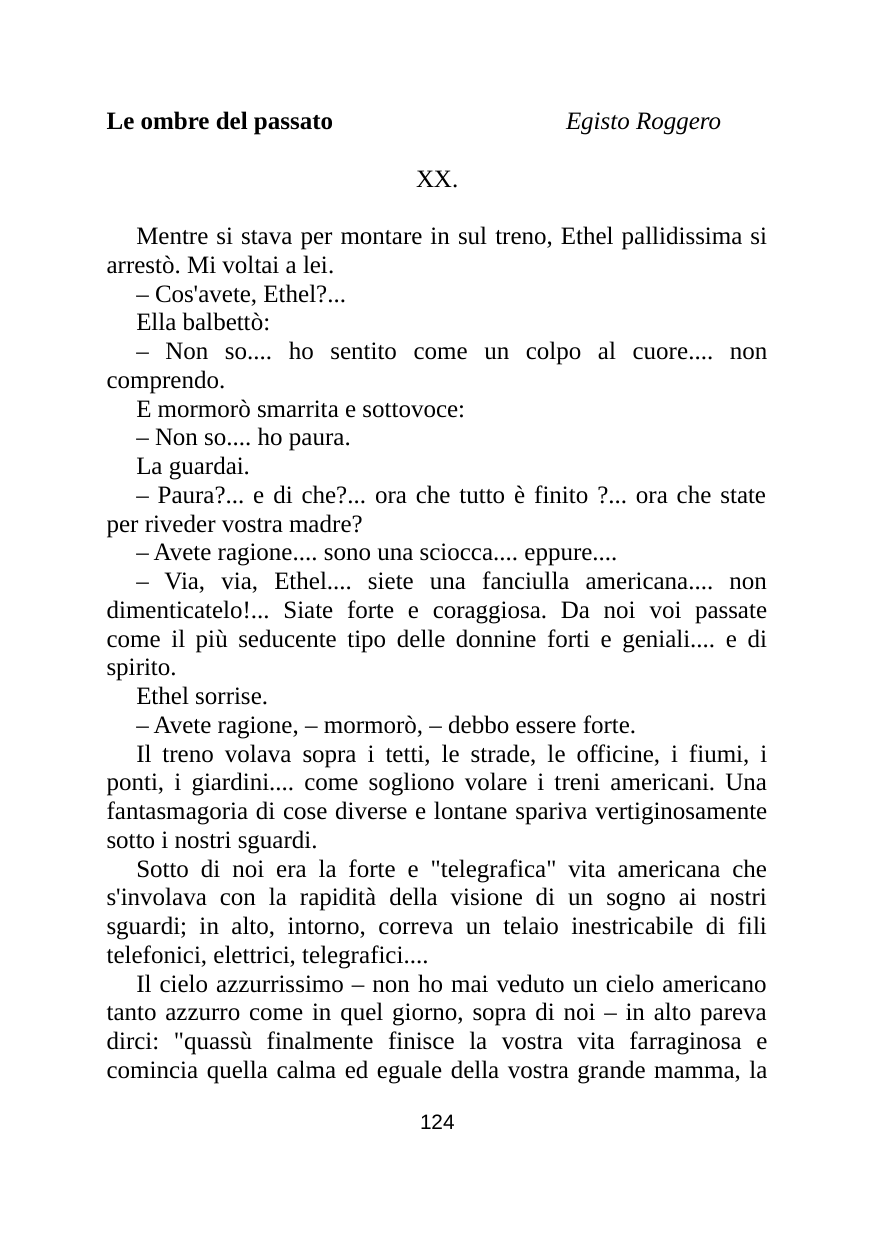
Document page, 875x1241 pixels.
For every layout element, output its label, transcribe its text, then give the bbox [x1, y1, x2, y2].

text – Avete ragione.... sono una sciocca.... eppure.... [106, 537, 768, 566]
text Ethel sorrise. [106, 681, 768, 710]
text – Cos'avete, Ethel?... [106, 279, 768, 307]
text Il treno volava sopra i tetti, le strade, le officine, i fiumi, i ponti, i giardini.... come sogliono volare i treni americani. Una fantasmagoria di cose diverse e lontane spariva vertiginosamente sotto i nostri sguardi. [106, 739, 768, 854]
text La guardai. [106, 451, 768, 480]
text Ella balbettò: [106, 307, 768, 336]
text – Non so.... ho paura. [106, 422, 768, 451]
text – Via, via, Ethel.... siete una fanciulla americana.... non dimenticatelo!... Siate forte e coraggiosa. Da noi voi passate come il più seducente tipo delle donnine forti e geniali.... e di spirito. [106, 566, 768, 681]
text – Avete ragione, – mormorò, – debbo essere forte. [106, 710, 768, 739]
text Il cielo azzurrissimo – non ho mai veduto un cielo americano tanto azzurro come in quel giorno, sopra di noi – in alto pareva dirci: "quassù finalmente finisce la vostra vita farraginosa e comincia quella calma ed eguale della vostra grande mamma, la [106, 969, 768, 1084]
text Mentre si stava per montare in sul treno, Ethel pallidissima si arrestò. Mi voltai a lei. [106, 221, 768, 279]
text XX. [106, 164, 768, 192]
text – Paura?... e di che?... ora che tutto è finito ?... ora che state per riveder vostra madre? [106, 480, 768, 537]
text Sotto di noi era la forte e "telegrafica" vita americana che s'involava con la rapidità della visione di un sogno ai nostri sguardi; in alto, intorno, correva un telaio inestricabile di fili telefonici, elettrici, telegrafici.... [106, 854, 768, 969]
text – Non so.... ho sentito come un colpo al cuore.... non comprendo. [106, 336, 768, 394]
text E mormorò smarrita e sottovoce: [106, 394, 768, 422]
